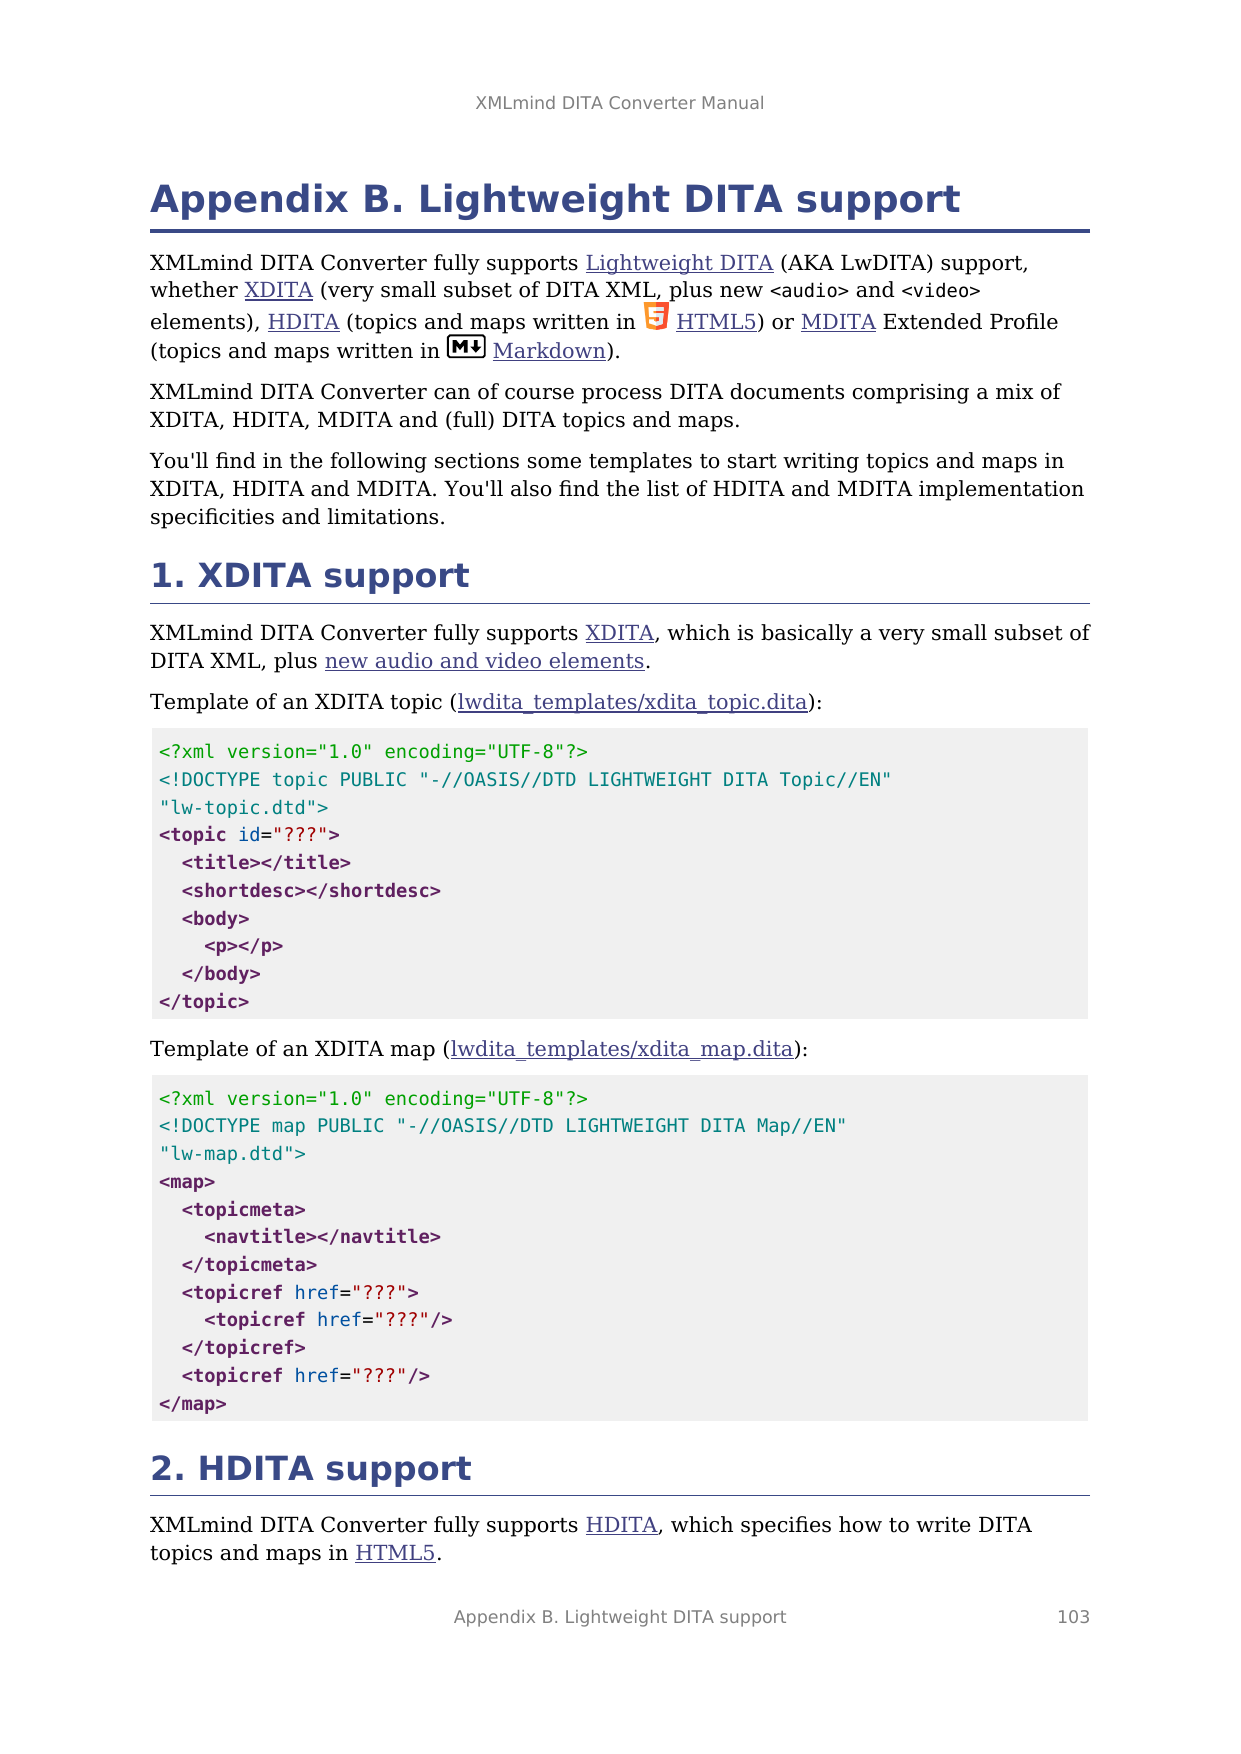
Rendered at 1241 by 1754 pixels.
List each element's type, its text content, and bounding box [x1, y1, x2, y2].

picture [642, 302, 670, 330]
subtitle 1. XDITA support [150, 557, 1090, 603]
subtitle Appendix B. Lightweight DITA support [150, 178, 1090, 229]
text XMLmind DITA Converter can of course process DITA documents comprising a mix of XDITA, HDITA, MDITA and (full) DITA topics and maps. [150, 377, 1090, 432]
subtitle 2. HDITA support [150, 1449, 1090, 1495]
text XMLmind DITA Converter fully supports HDITA, which specifies how to write DITA topics and maps in HTML5. [150, 1510, 1090, 1565]
text <?xml version="1.0" encoding="UTF-8"?> <!DOCTYPE topic PUBLIC "-//OASIS//DTD LIGHTWEIGHT DITA Topic//EN" "lw-topic.dtd"> <topic id="???"> <title></title> <shortdesc></shortdesc> <body> <p></p> </body> </topic> [152, 728, 1088, 1019]
text XMLmind DITA Converter fully supports Lightweight DITA (AKA LwDITA) support, whether XDITA (very small subset of DITA XML, plus new <audio> and <video> elements), HDITA (topics and maps written in HTML5) or MDITA Extended Profile (topics and maps written in Markdown). [150, 247, 1090, 363]
text XMLmind DITA Converter fully supports XDITA, which is basically a very small subset of DITA XML, plus new audio and video elements. [150, 618, 1090, 673]
text You'll find in the following sections some templates to start writing topics and maps in XDITA, HDITA and MDITA. You'll also find the list of HDITA and MDITA implementation specificities and limitations. [150, 446, 1090, 529]
text <?xml version="1.0" encoding="UTF-8"?> <!DOCTYPE map PUBLIC "-//OASIS//DTD LIGHTWEIGHT DITA Map//EN" "lw-map.dtd"> <map> <topicmeta> <navtitle></navtitle> </topicmeta> <topicref href="???"> <topicref href="???"/> </topicref> <topicref href="???"/> </map> [152, 1075, 1088, 1421]
text Template of an XDITA map (lwdita_templates/xdita_map.dita): [150, 1033, 1090, 1061]
text Template of an XDITA topic (lwdita_templates/xdita_topic.dita): [150, 687, 1090, 714]
